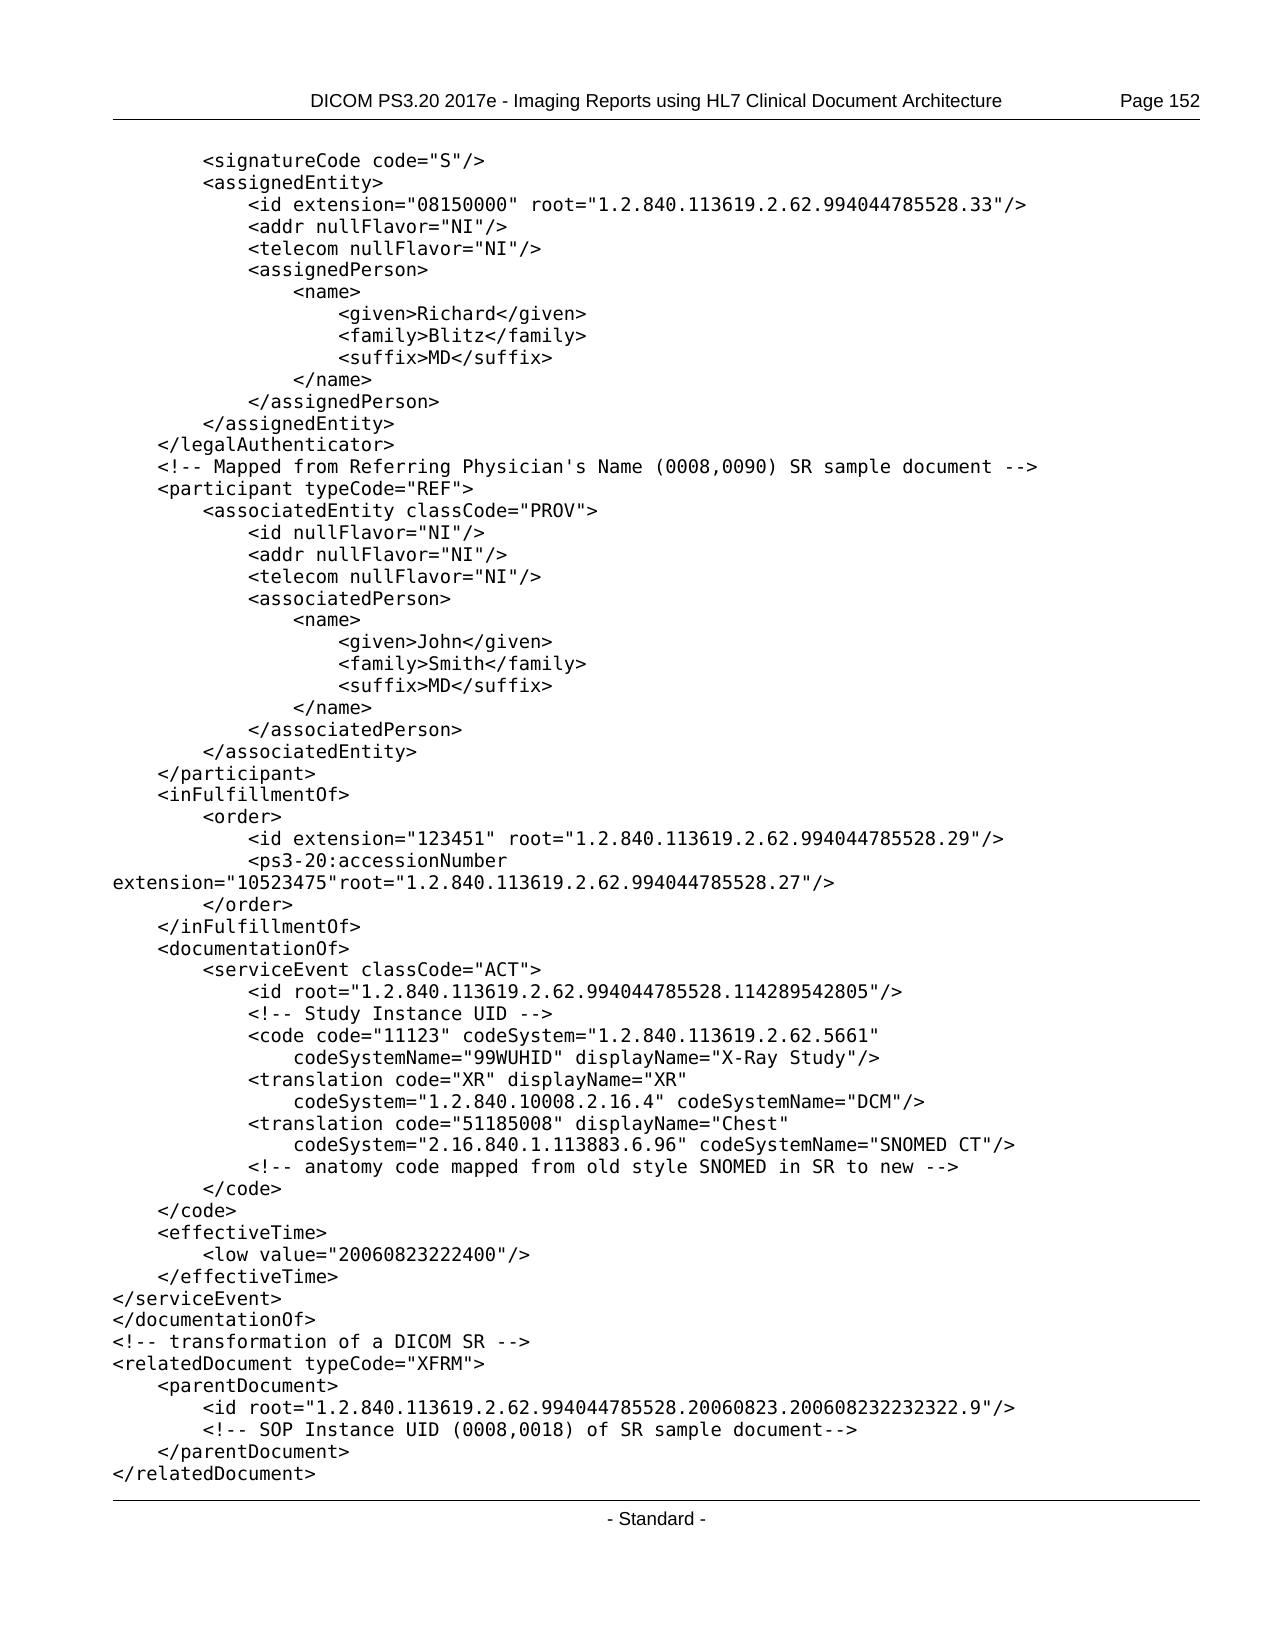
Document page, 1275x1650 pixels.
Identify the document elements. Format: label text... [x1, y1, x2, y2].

text <signatureCode code="S"/> <assignedEntity> <id extension="08150000" root="1.2.840.113619.2.62.994044785528.33"/> <addr nullFlavor="NI"/> <telecom nullFlavor="NI"/> <assignedPerson> <name> <given>Richard</given> <family>Blitz</family> <suffix>MD</suffix> </name> </assignedPerson> </assignedEntity> </legalAuthenticator> <!-- Mapped from Referring Physician's Name (0008,0090) SR sample document --> <participant typeCode="REF"> <associatedEntity classCode="PROV"> <id nullFlavor="NI"/> <addr nullFlavor="NI"/> <telecom nullFlavor="NI"/> <associatedPerson> <name> <given>John</given> <family>Smith</family> <suffix>MD</suffix> </name> </associatedPerson> </associatedEntity> </participant> <inFulfillmentOf> <order> <id extension="123451" root="1.2.840.113619.2.62.994044785528.29"/> <ps3-20:accessionNumber extension="10523475"root="1.2.840.113619.2.62.994044785528.27"/> </order> </inFulfillmentOf> <documentationOf> <serviceEvent classCode="ACT"> <id root="1.2.840.113619.2.62.994044785528.114289542805"/> <!-- Study Instance UID --> <code code="11123" codeSystem="1.2.840.113619.2.62.5661" codeSystemName="99WUHID" displayName="X-Ray Study"/> <translation code="XR" displayName="XR" codeSystem="1.2.840.10008.2.16.4" codeSystemName="DCM"/> <translation code="51185008" displayName="Chest" codeSystem="2.16.840.1.113883.6.96" codeSystemName="SNOMED CT"/> <!-- anatomy code mapped from old style SNOMED in SR to new --> </code> </code> <effectiveTime> <low value="20060823222400"/> </effectiveTime> </serviceEvent> </documentationOf> <!-- transformation of a DICOM SR --> <relatedDocument typeCode="XFRM"> <parentDocument> <id root="1.2.840.113619.2.62.994044785528.20060823.200608232232322.9"/> <!-- SOP Instance UID (0008,0018) of SR sample document--> </parentDocument> </relatedDocument> [112, 150, 1200, 1484]
